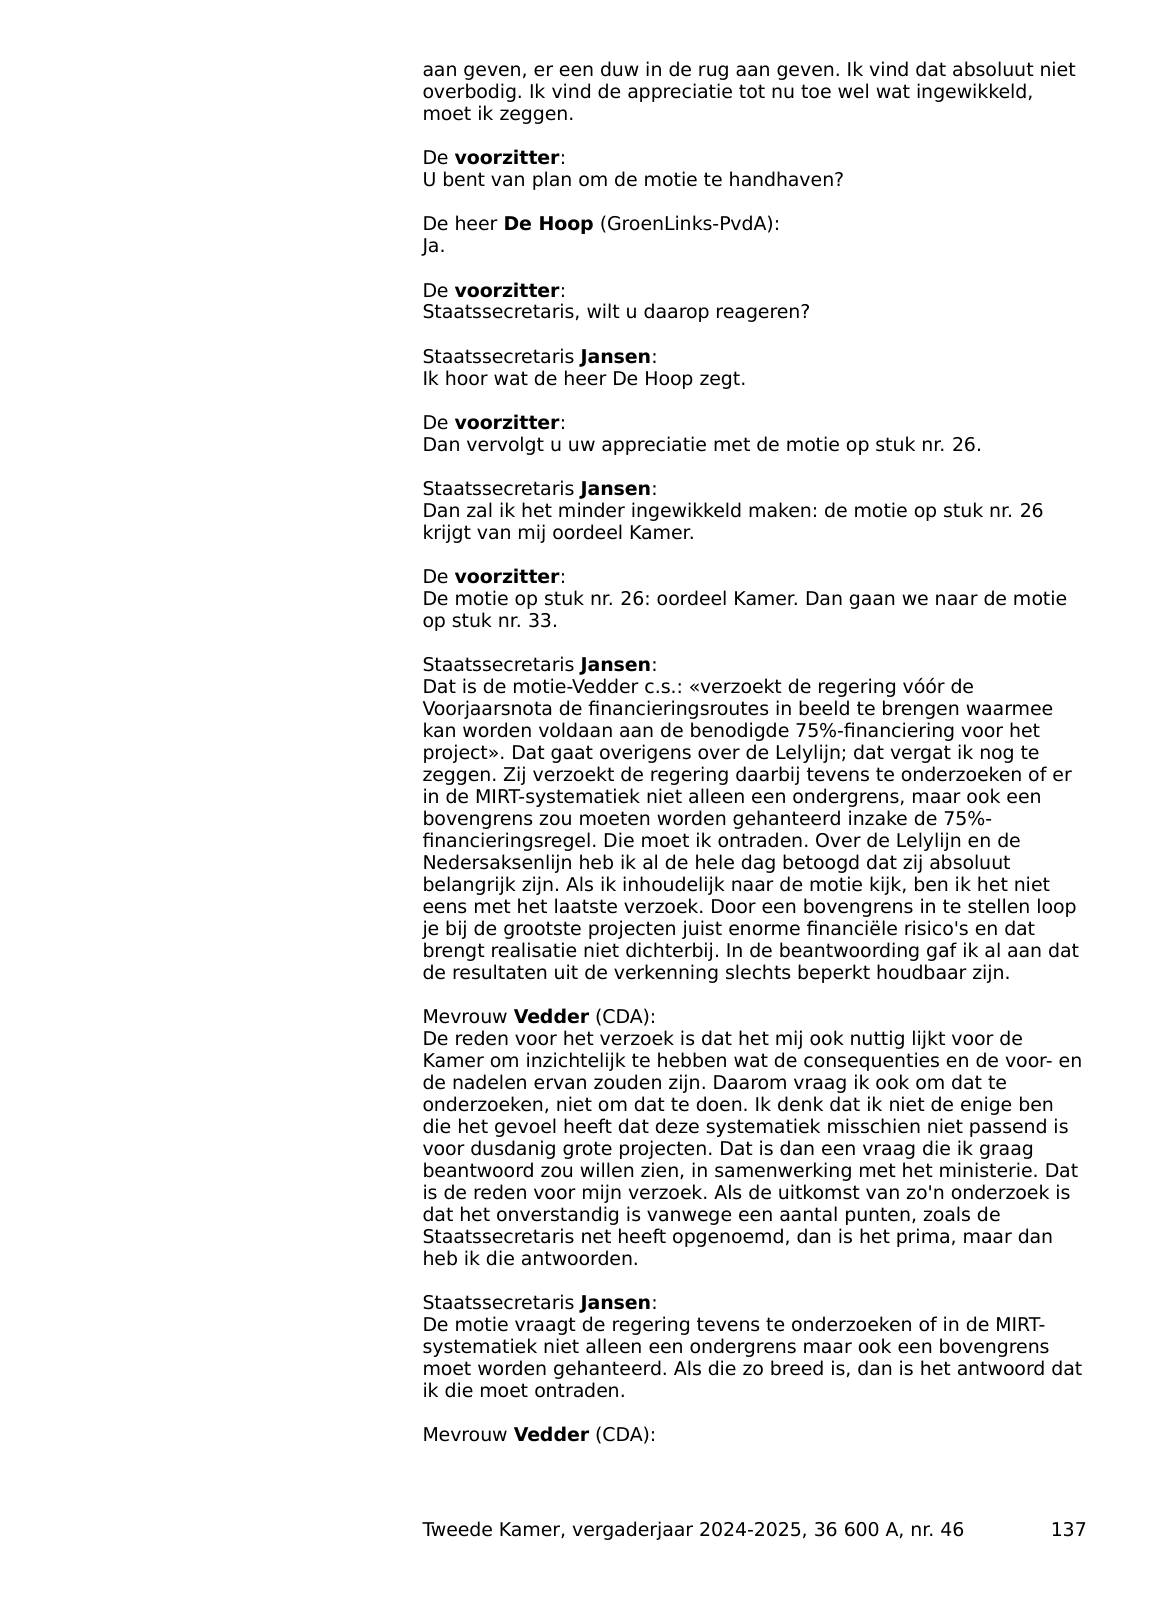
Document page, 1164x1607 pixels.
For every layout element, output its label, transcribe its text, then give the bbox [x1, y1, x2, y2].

text De voorzitter: [422, 279, 1087, 301]
text Mevrouw Vedder (CDA): [422, 1424, 1087, 1446]
text De voorzitter: [422, 147, 1087, 169]
text De reden voor het verzoek is dat het mij ook nuttig lijkt voor de Kamer om inzichtelijk te hebben wat de consequenties en de voor- en de nadelen ervan zouden zijn. Daarom vraag ik ook om dat te onderzoeken, niet om dat te doen. Ik denk dat ik niet de enige ben die het gevoel heeft dat deze systematiek misschien niet passend is voor dusdanig grote projecten. Dat is dan een vraag die ik graag beantwoord zou willen zien, in samenwerking met het ministerie. Dat is de reden voor mijn verzoek. Als de uitkomst van zo'n onderzoek is dat het onverstandig is vanwege een aantal punten, zoals de Staatssecretaris net heeft opgenoemd, dan is het prima, maar dan heb ik die antwoorden. [422, 1028, 1087, 1270]
text De voorzitter: [422, 566, 1087, 588]
text De motie op stuk nr. 26: oordeel Kamer. Dan gaan we naar de motie op stuk nr. 33. [422, 588, 1087, 632]
text aan geven, er een duw in de rug aan geven. Ik vind dat absoluut niet overbodig. Ik vind de appreciatie tot nu toe wel wat ingewikkeld, moet ik zeggen. [422, 59, 1087, 125]
text Dan zal ik het minder ingewikkeld maken: de motie op stuk nr. 26 krijgt van mij oordeel Kamer. [422, 500, 1087, 544]
text De voorzitter: [422, 412, 1087, 434]
text Staatssecretaris Jansen: [422, 346, 1087, 368]
text Dat is de motie-Vedder c.s.: «verzoekt de regering vóór de Voorjaarsnota de financieringsroutes in beeld te brengen waarmee kan worden voldaan aan de benodigde 75%-financiering voor het project». Dat gaat overigens over de Lelylijn; dat vergat ik nog te zeggen. Zij verzoekt de regering daarbij tevens te onderzoeken of er in de MIRT-systematiek niet alleen een ondergrens, maar ook een bovengrens zou moeten worden gehanteerd inzake de 75%-financieringsregel. Die moet ik ontraden. Over de Lelylijn en de Nedersaksenlijn heb ik al de hele dag betoogd dat zij absoluut belangrijk zijn. Als ik inhoudelijk naar de motie kijk, ben ik het niet eens met het laatste verzoek. Door een bovengrens in te stellen loop je bij de grootste projecten juist enorme financiële risico's en dat brengt realisatie niet dichterbij. In de beantwoording gaf ik al aan dat de resultaten uit de verkenning slechts beperkt houdbaar zijn. [422, 676, 1087, 984]
text Staatssecretaris, wilt u daarop reageren? [422, 301, 1087, 323]
text De motie vraagt de regering tevens te onderzoeken of in de MIRT-systematiek niet alleen een ondergrens maar ook een bovengrens moet worden gehanteerd. Als die zo breed is, dan is het antwoord dat ik die moet ontraden. [422, 1314, 1087, 1402]
text Staatssecretaris Jansen: [422, 654, 1087, 676]
text Ik hoor wat de heer De Hoop zegt. [422, 368, 1087, 389]
text Dan vervolgt u uw appreciatie met de motie op stuk nr. 26. [422, 434, 1087, 456]
text Staatssecretaris Jansen: [422, 478, 1087, 500]
text U bent van plan om de motie te handhaven? [422, 169, 1087, 191]
text De heer De Hoop (GroenLinks-PvdA): [422, 213, 1087, 235]
text Ja. [422, 235, 1087, 257]
text Mevrouw Vedder (CDA): [422, 1006, 1087, 1028]
text Staatssecretaris Jansen: [422, 1292, 1087, 1314]
